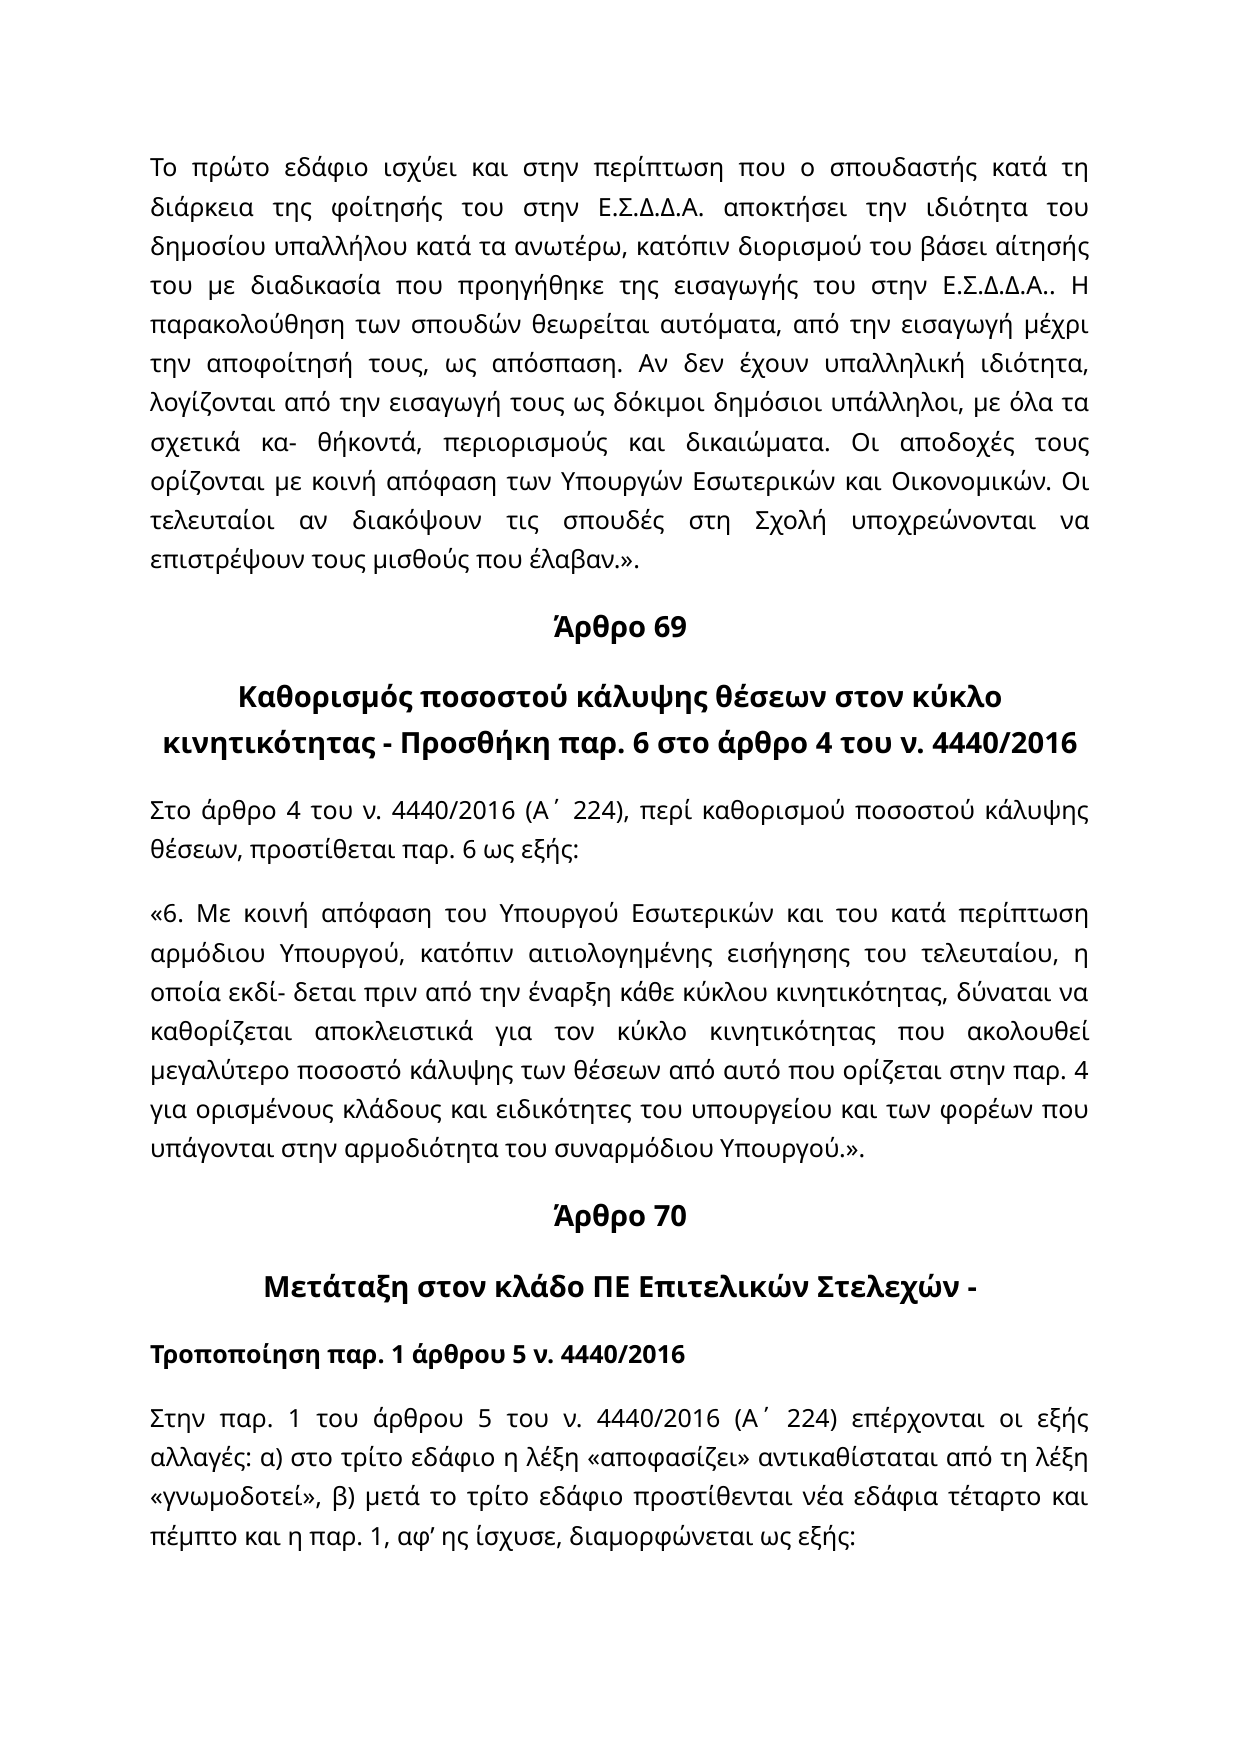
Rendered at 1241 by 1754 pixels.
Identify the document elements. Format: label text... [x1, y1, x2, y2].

text Το πρώτο εδάφιο ισχύει και στην περίπτωση που ο σπουδαστής κατά τη διάρκεια της φοίτησής του στην Ε.Σ.Δ.Δ.Α. αποκτήσει την ιδιότητα του δημοσίου υπαλλήλου κατά τα ανωτέρω, κατόπιν διορισμού του βάσει αίτησής του με διαδικασία που προηγήθηκε της εισαγωγής του στην Ε.Σ.Δ.Δ.Α.. Η παρακολούθηση των σπουδών θεωρείται αυτόματα, από την εισαγωγή μέχρι την αποφοίτησή τους, ως απόσπαση. Αν δεν έχουν υπαλληλική ιδιότητα, λογίζονται από την εισαγωγή τους ως δόκιμοι δημόσιοι υπάλληλοι, με όλα τα σχετικά κα- θήκοντά, περιορισμούς και δικαιώματα. Οι αποδοχές τους ορίζονται με κοινή απόφαση των Υπουργών Εσωτερικών και Οικονομικών. Οι τελευταίοι αν διακόψουν τις σπουδές στη Σχολή υποχρεώνονται να επιστρέψουν τους μισθούς που έλαβαν.». [150, 150, 1090, 576]
text Στο άρθρο 4 του ν. 4440/2016 (Α΄ 224), περί καθορισμού ποσοστού κάλυψης θέσεων, προστίθεται παρ. 6 ως εξής: [150, 793, 1090, 866]
text «6. Με κοινή απόφαση του Υπουργού Εσωτερικών και του κατά περίπτωση αρμόδιου Υπουργού, κατόπιν αιτιολογημένης εισήγησης του τελευταίου, η οποία εκδί- δεται πριν από την έναρξη κάθε κύκλου κινητικότητας, δύναται να καθορίζεται αποκλειστικά για τον κύκλο κινητικότητας που ακολουθεί μεγαλύτερο ποσοστό κάλυψης των θέσεων από αυτό που ορίζεται στην παρ. 4 για ορισμένους κλάδους και ειδικότητες του υπουργείου και των φορέων που υπάγονται στην αρμοδιότητα του συναρμόδιου Υπουργού.». [150, 896, 1090, 1165]
text Στην παρ. 1 του άρθρου 5 του ν. 4440/2016 (Α΄ 224) επέρχονται οι εξής αλλαγές: α) στο τρίτο εδάφιο η λέξη «αποφασίζει» αντικαθίσταται από τη λέξη «γνωμοδοτεί», β) μετά το τρίτο εδάφιο προστίθενται νέα εδάφια τέταρτο και πέμπτο και η παρ. 1, αφ’ ης ίσχυσε, διαμορφώνεται ως εξής: [150, 1401, 1090, 1552]
subtitle Άρθρο 69 [150, 606, 1090, 646]
subtitle Μετάταξη στον κλάδο ΠΕ Επιτελικών Στελεχών - [150, 1266, 1090, 1306]
text Τροποποίηση παρ. 1 άρθρου 5 ν. 4440/2016 [150, 1336, 1090, 1371]
subtitle Άρθρο 70 [150, 1195, 1090, 1235]
subtitle Καθορισμός ποσοστού κάλυψης θέσεων στον κύκλο κινητικότητας - Προσθήκη παρ. 6 στο άρθρο 4 του ν. 4440/2016 [150, 676, 1090, 762]
